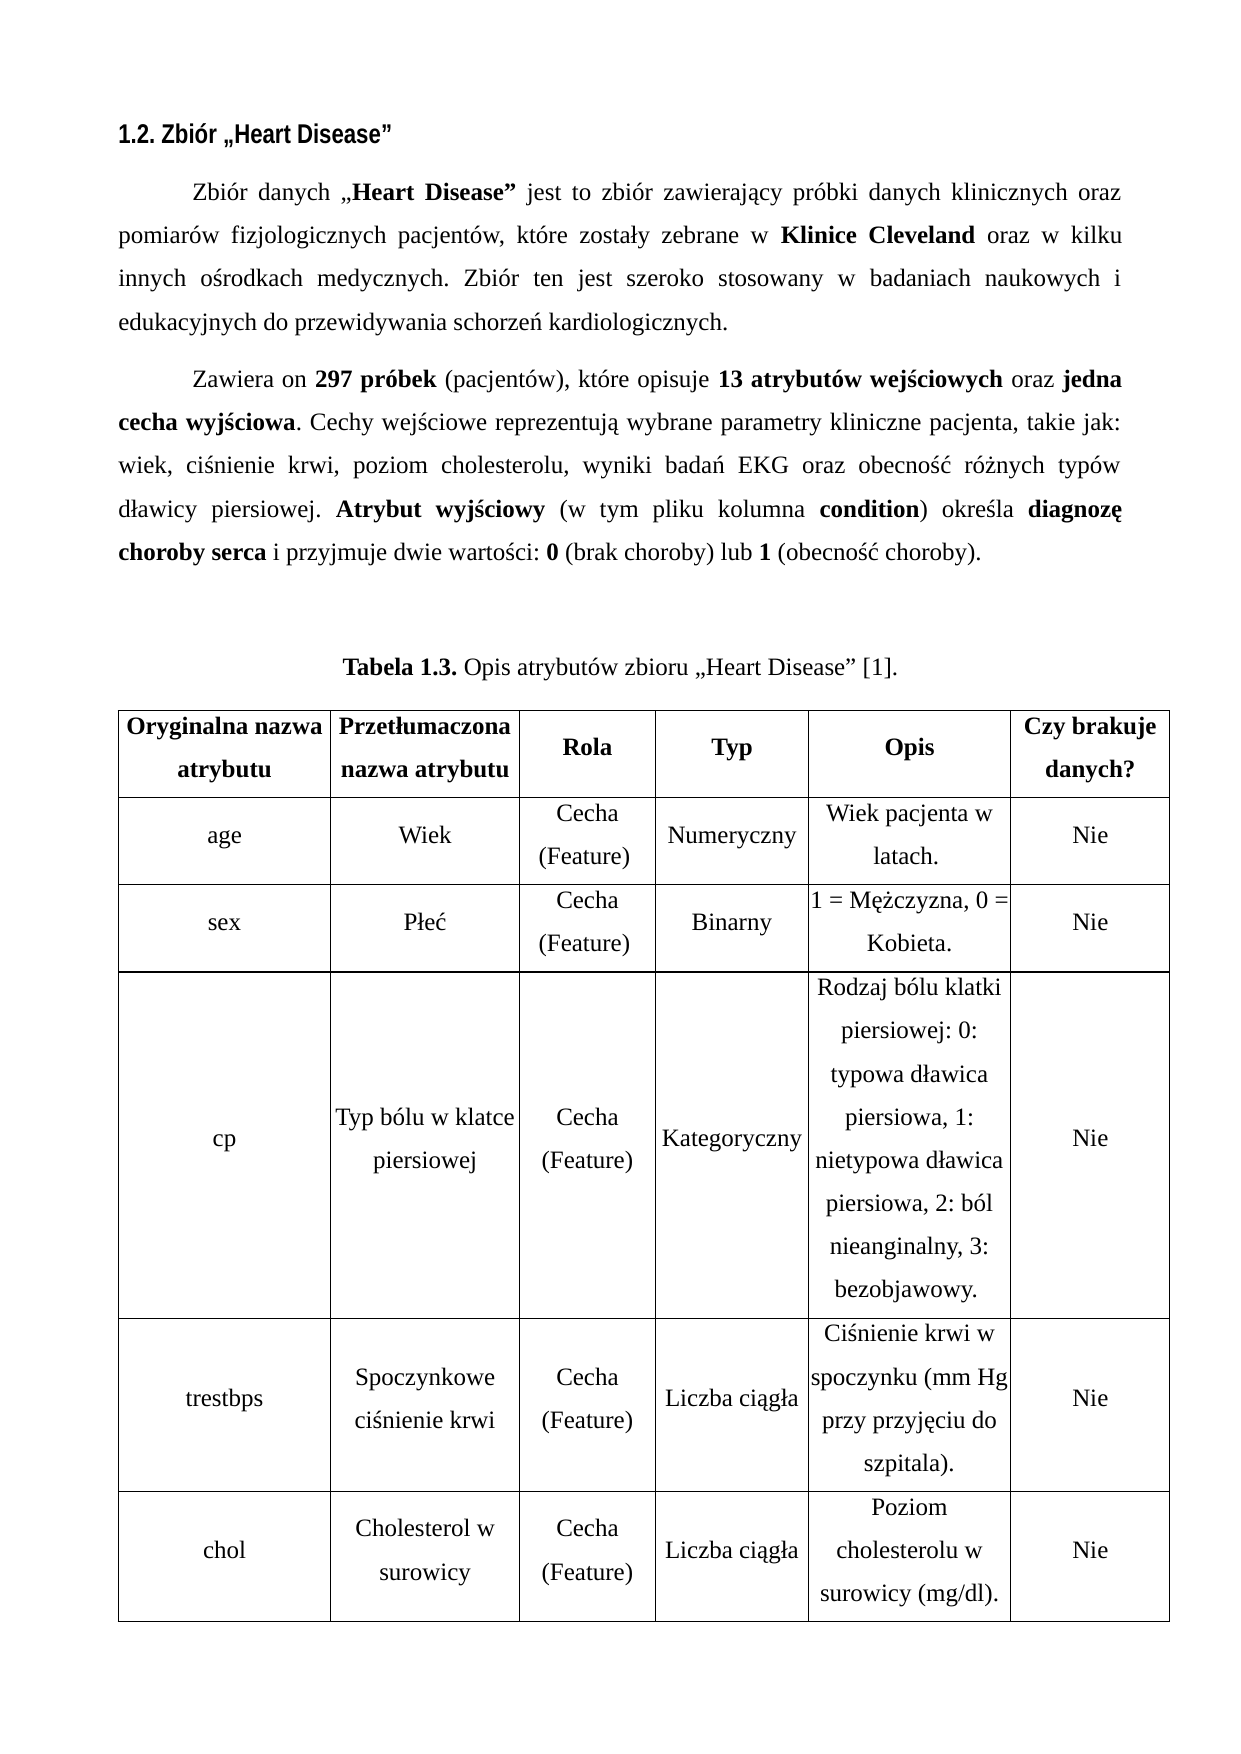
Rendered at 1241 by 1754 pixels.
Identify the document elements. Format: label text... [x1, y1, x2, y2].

table_cell Wiek pacjenta w latach. [809, 798, 1010, 884]
table_header Oryginalna nazwa atrybutu [119, 711, 330, 797]
table_cell Spoczynkowe ciśnienie krwi [331, 1319, 519, 1491]
table_header Typ [656, 711, 808, 797]
table_cell Cholesterol w surowicy [331, 1492, 519, 1621]
table_cell Wiek [331, 798, 519, 884]
table_cell Liczba ciągła [656, 1319, 808, 1491]
text Tabela 1.3. Opis atrybutów zbioru „Heart Disease” [1]. [118, 652, 1122, 681]
table_cell cp [119, 973, 330, 1317]
table_header Rola [520, 711, 655, 797]
table_cell Nie [1011, 973, 1169, 1317]
table_cell age [119, 798, 330, 884]
table_cell trestbps [119, 1319, 330, 1491]
table_cell Numeryczny [656, 798, 808, 884]
table_cell Cecha (Feature) [520, 798, 655, 884]
table_cell Nie [1011, 1319, 1169, 1491]
table_cell Płeć [331, 885, 519, 971]
table_cell Kategoryczny [656, 973, 808, 1317]
table_cell Cecha (Feature) [520, 973, 655, 1317]
table_cell Binarny [656, 885, 808, 971]
table_cell Nie [1011, 798, 1169, 884]
table_cell Cecha (Feature) [520, 1319, 655, 1491]
table_cell chol [119, 1492, 330, 1621]
table_header Opis [809, 711, 1010, 797]
table_cell Liczba ciągła [656, 1492, 808, 1621]
table_cell Cecha (Feature) [520, 1492, 655, 1621]
table_cell Nie [1011, 1492, 1169, 1621]
text Zbiór danych „Heart Disease” jest to zbiór zawierający próbki danych klinicznych oraz pomiarów fizjologicznych pacjentów, które zostały zebrane w Klinice Cleveland oraz w kilku innych ośrodkach medycznych. Zbiór ten jest szeroko stosowany w badaniach naukowych i edukacyjnych do przewidywania schorzeń kardiologicznych. [118, 177, 1122, 335]
subtitle 1.2. Zbiór „Heart Disease” [118, 118, 1122, 149]
table_header Przetłumaczona nazwa atrybutu [331, 711, 519, 797]
table_cell Cecha (Feature) [520, 885, 655, 971]
text Zawiera on 297 próbek (pacjentów), które opisuje 13 atrybutów wejściowych oraz jedna cecha wyjściowa. Cechy wejściowe reprezentują wybrane parametry kliniczne pacjenta, takie jak: wiek, ciśnienie krwi, poziom cholesterolu, wyniki badań EKG oraz obecność różnych typów dławicy piersiowej. Atrybut wyjściowy (w tym pliku kolumna condition) określa diagnozę choroby serca i przyjmuje dwie wartości: 0 (brak choroby) lub 1 (obecność choroby). [118, 364, 1122, 566]
table_cell sex [119, 885, 330, 971]
table_cell 1 = Mężczyzna, 0 = Kobieta. [809, 885, 1010, 971]
table_cell Rodzaj bólu klatki piersiowej: 0: typowa dławica piersiowa, 1: nietypowa dławica piersiowa, 2: ból nieanginalny, 3: bezobjawowy. [809, 973, 1010, 1317]
table_cell Nie [1011, 885, 1169, 971]
table_cell Typ bólu w klatce piersiowej [331, 973, 519, 1317]
table_cell Ciśnienie krwi w spoczynku (mm Hg przy przyjęciu do szpitala). [809, 1319, 1010, 1491]
table_header Czy brakuje danych? [1011, 711, 1169, 797]
table_cell Poziom cholesterolu w surowicy (mg/dl). [809, 1492, 1010, 1621]
